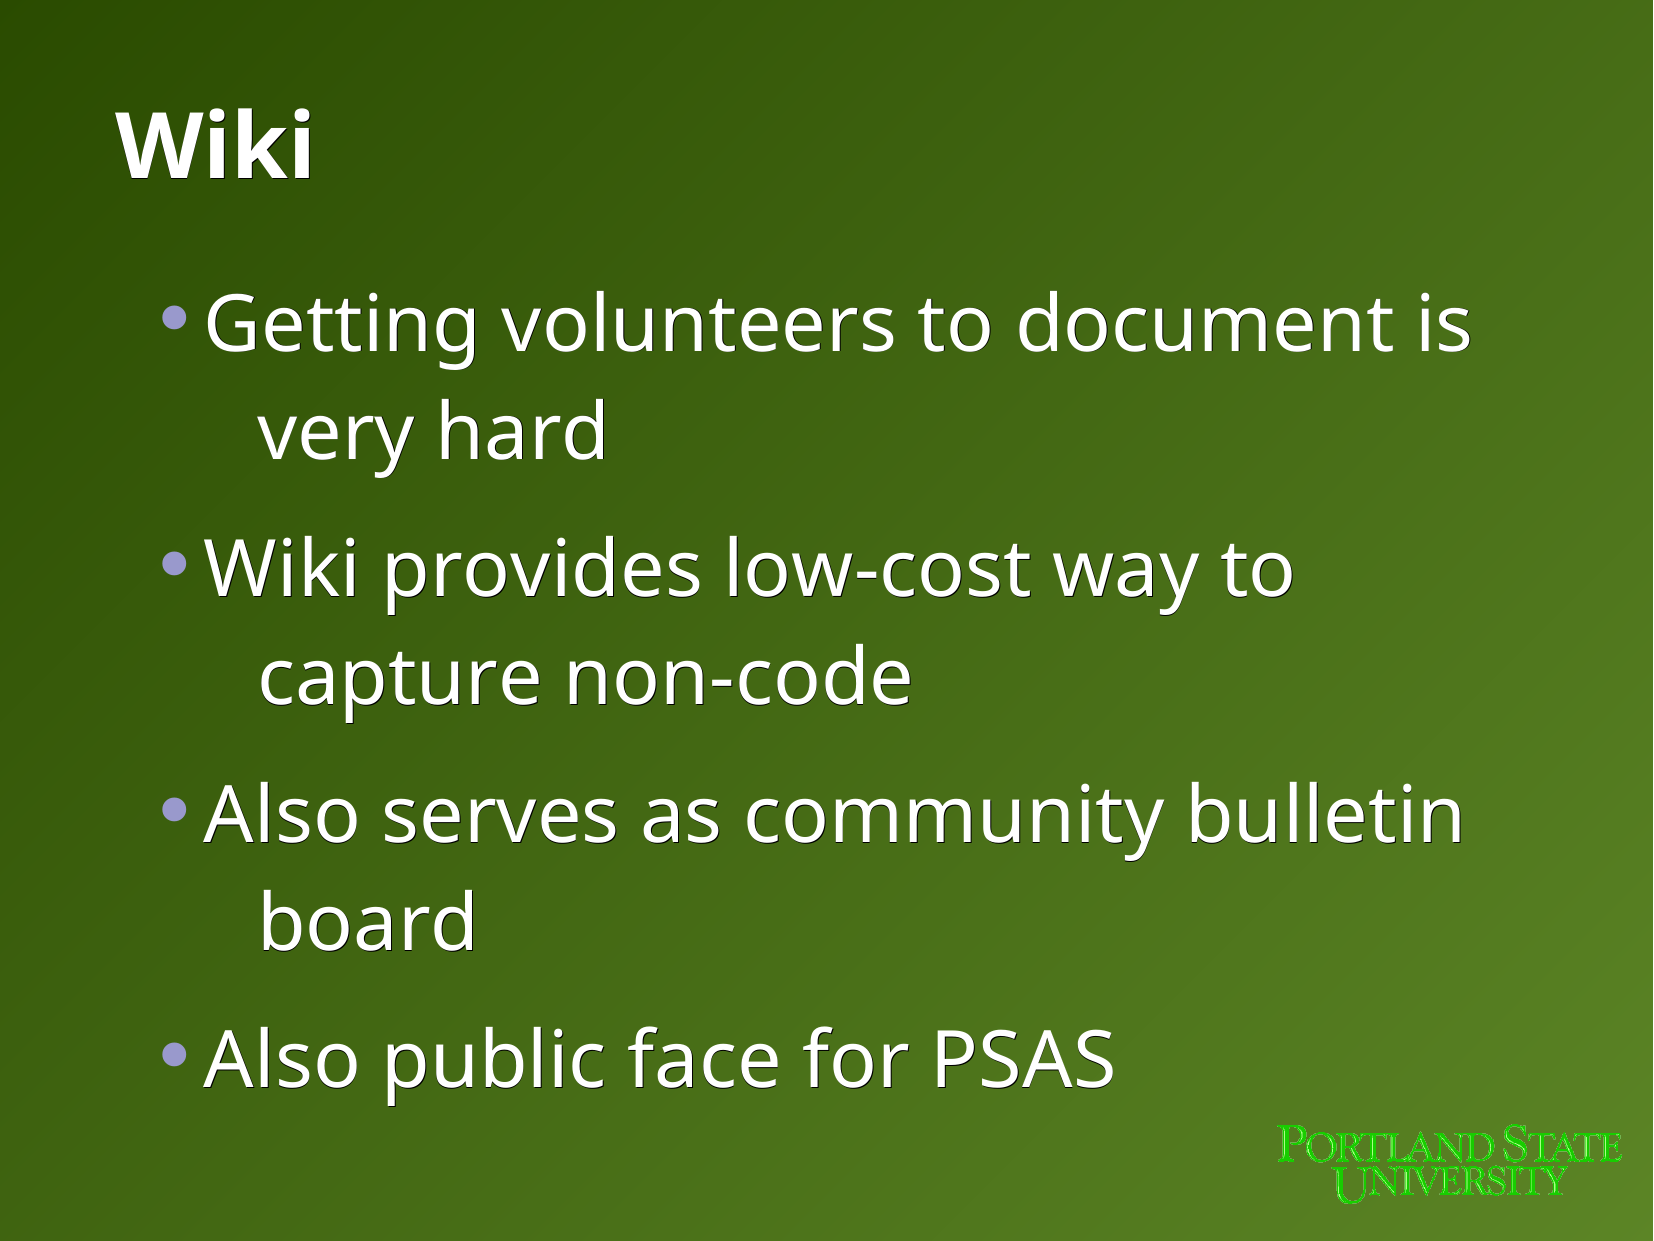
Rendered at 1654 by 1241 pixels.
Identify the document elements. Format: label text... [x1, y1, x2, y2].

title Wiki [115, 86, 1527, 200]
picture [1277, 1124, 1622, 1204]
list Getting volunteers to document is very hard Wiki provides low-cost way to capture non-code Also serves as community bulletin board Also public face for PSAS [115, 266, 1527, 1049]
